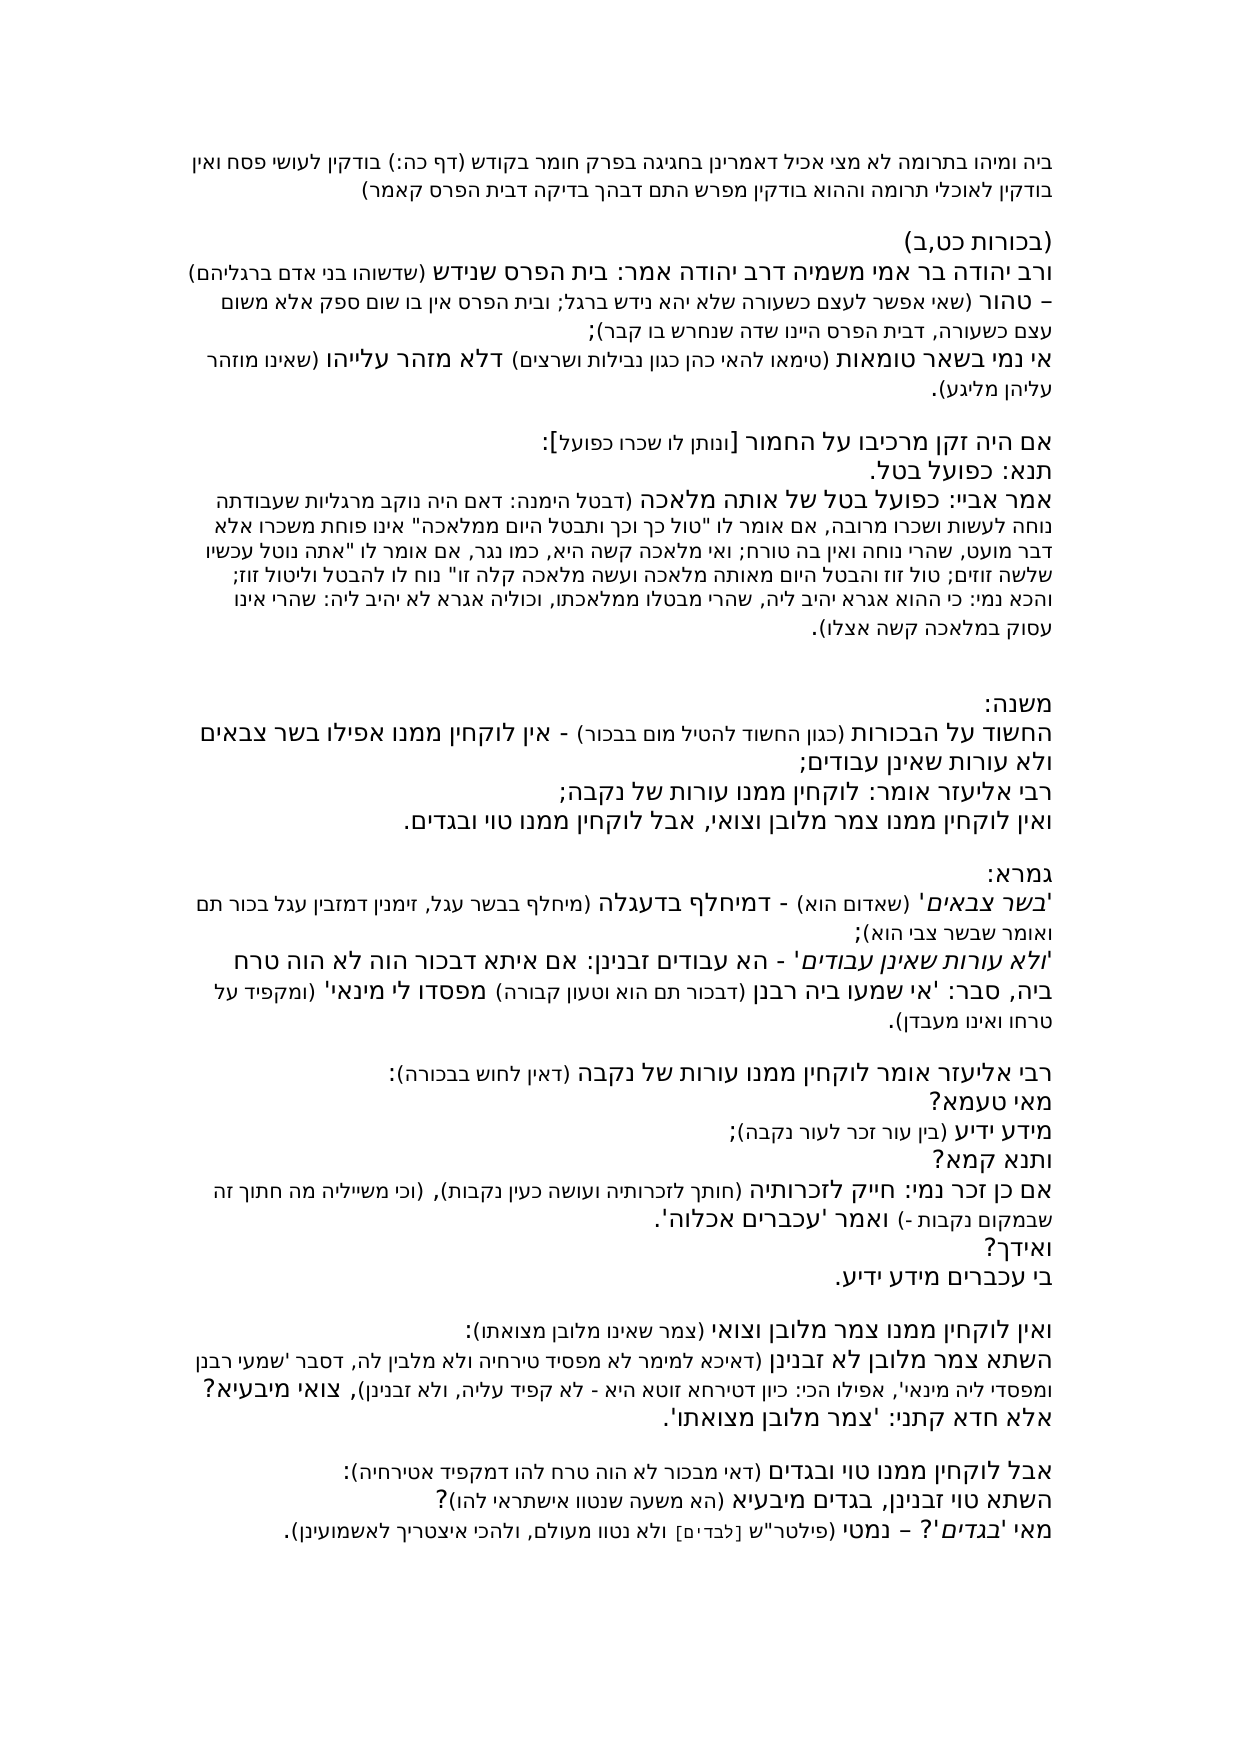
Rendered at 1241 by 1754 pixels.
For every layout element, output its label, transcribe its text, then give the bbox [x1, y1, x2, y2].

text משנה: [187, 689, 1053, 718]
text ואין לוקחין ממנו צמר מלובן וצואי, אבל לוקחין ממנו טוי ובגדים. [187, 806, 1053, 835]
text אם היה זקן מרכיבו על החמור [ונותן לו שכרו כפועל]: [187, 427, 1053, 456]
text אי נמי בשאר טומאות (טימאו להאי כהן כגון נבילות ושרצים) דלא מזהר עלייהו (שאינו מוזהר עליהן מליגע). [187, 344, 1053, 403]
text ואין לוקחין ממנו צמר מלובן וצואי (צמר שאינו מלובן מצואתו): [187, 1316, 1053, 1345]
text 'ולא עורות שאינן עבודים' - הא עבודים זבנינן: אם איתא דבכור הוה לא הוה טרח ביה, סבר: 'אי שמעו ביה רבנן (דבכור תם הוא וטעון קבורה) מפסדו לי מינאי' (ומקפיד על טרחו ואינו מעבדן). [187, 947, 1053, 1034]
text ואידך? [187, 1233, 1053, 1262]
text ביה ומיהו בתרומה לא מצי אכיל דאמרינן בחגיגה בפרק חומר בקודש (דף כה:) בודקין לעושי פסח ואין בודקין לאוכלי תרומה וההוא בודקין מפרש התם דבהך בדיקה דבית הפרס קאמר) [187, 150, 1053, 203]
text תנא: כפועל בטל. [187, 456, 1053, 485]
text (בכורות כט,ב) [187, 228, 1053, 257]
text גמרא: [187, 859, 1053, 888]
text השתא טוי זבנינן, בגדים מיבעיא (הא משעה שנטוו אישתראי להו)? [187, 1486, 1053, 1515]
text החשוד על הבכורות (כגון החשוד להטיל מום בבכור) - אין לוקחין ממנו אפילו בשר צבאים ולא עורות שאינן עבודים; [187, 718, 1053, 777]
text רבי אליעזר אומר: לוקחין ממנו עורות של נקבה; [187, 777, 1053, 806]
text 'בשר צבאים' (שאדום הוא) - דמיחלף בדעגלה (מיחלף בבשר עגל, זימנין דמזבין עגל בכור תם ואומר שבשר צבי הוא); [187, 888, 1053, 947]
text ורב יהודה בר אמי משמיה דרב יהודה אמר: בית הפרס שנידש (שדשוהו בני אדם ברגליהם) – טהור (שאי אפשר לעצם כשעורה שלא יהא נידש ברגל; ובית הפרס אין בו שום ספק אלא משום עצם כשעורה, דבית הפרס היינו שדה שנחרש בו קבר); [187, 257, 1053, 344]
text אבל לוקחין ממנו טוי ובגדים (דאי מבכור לא הוה טרח להו דמקפיד אטירחיה): [187, 1457, 1053, 1486]
text אם כן זכר נמי: חייק לזכרותיה (חותך לזכרותיה ועושה כעין נקבות), (וכי משייליה מה חתוך זה שבמקום נקבות -) ואמר 'עכברים אכלוה'. [187, 1175, 1053, 1233]
text מאי 'בגדים'? – נמטי (פילטר"ש [לבדים] ולא נטוו מעולם, ולהכי איצטריך לאשמועינן). [187, 1515, 1053, 1544]
text מידע ידיע (בין עור זכר לעור נקבה); [187, 1117, 1053, 1146]
text אמר אביי: כפועל בטל של אותה מלאכה (דבטל הימנה: דאם היה נוקב מרגליות שעבודתה נוחה לעשות ושכרו מרובה, אם אומר לו "טול כך וכך ותבטל היום ממלאכה" אינו פוחת משכרו אלא דבר מועט, שהרי נוחה ואין בה טורח; ואי מלאכה קשה היא, כמו נגר, אם אומר לו "אתה נוטל עכשיו שלשה זוזים; טול זוז והבטל היום מאותה מלאכה ועשה מלאכה קלה זו" נוח לו להבטל וליטול זוז; והכא נמי: כי ההוא אגרא יהיב ליה, שהרי מבטלו ממלאכתו, וכוליה אגרא לא יהיב ליה: שהרי אינו עסוק במלאכה קשה אצלו). [187, 485, 1053, 641]
text ותנא קמא? [187, 1146, 1053, 1175]
text השתא צמר מלובן לא זבנינן (דאיכא למימר לא מפסיד טירחיה ולא מלבין לה, דסבר 'שמעי רבנן ומפסדי ליה מינאי', אפילו הכי: כיון דטירחא זוטא היא - לא קפיד עליה, ולא זבנינן), צואי מיבעיא? [187, 1345, 1053, 1403]
text בי עכברים מידע ידיע. [187, 1262, 1053, 1292]
text אלא חדא קתני: 'צמר מלובן מצואתו'. [187, 1403, 1053, 1432]
text רבי אליעזר אומר לוקחין ממנו עורות של נקבה (דאין לחוש בבכורה): [187, 1058, 1053, 1087]
text מאי טעמא? [187, 1087, 1053, 1117]
